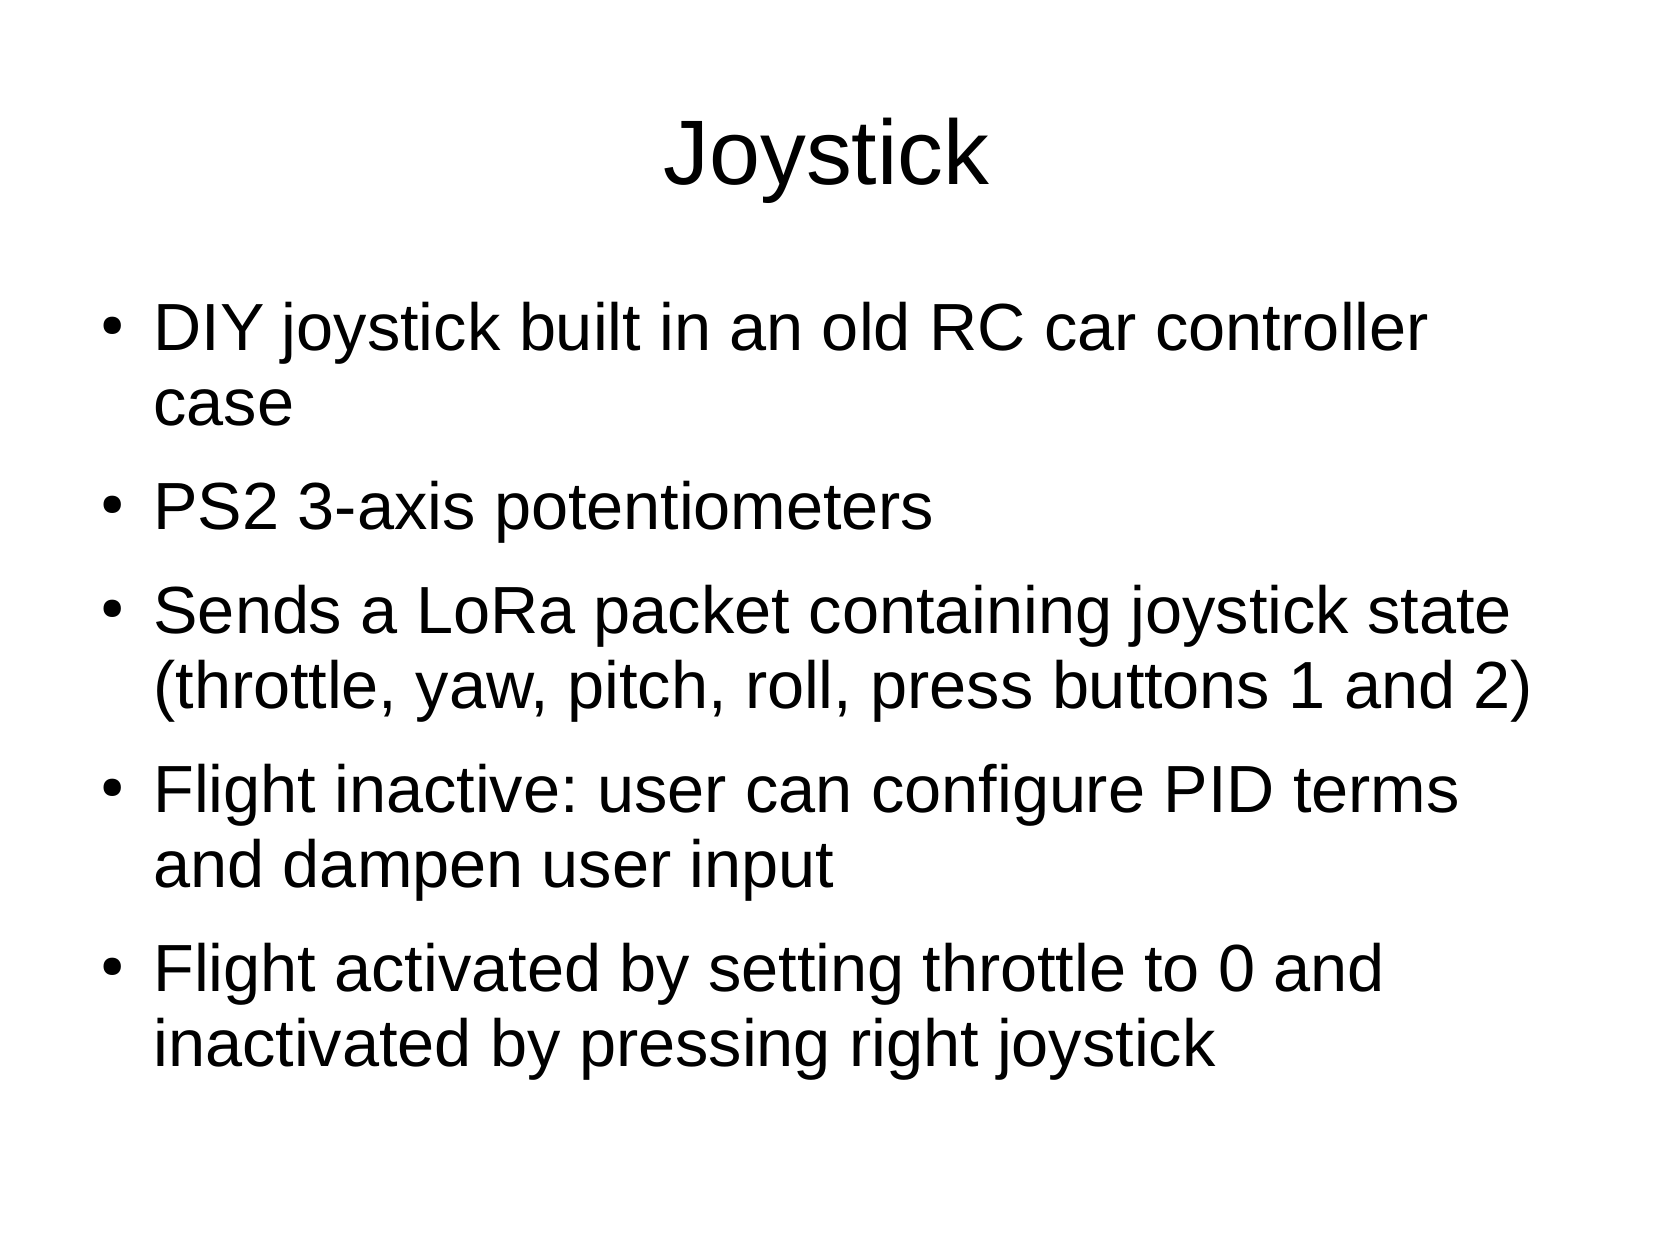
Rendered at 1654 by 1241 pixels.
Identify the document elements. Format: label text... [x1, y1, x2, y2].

list DIY joystick built in an old RC car controller case PS2 3-axis potentiometers Sends a LoRa packet containing joystick state (throttle, yaw, pitch, roll, press buttons 1 and 2) Flight inactive: user can configure PID terms and dampen user input Flight activated by setting throttle to 0 and inactivated by pressing right joystick [82, 290, 1571, 1241]
title Joystick [82, 49, 1571, 257]
